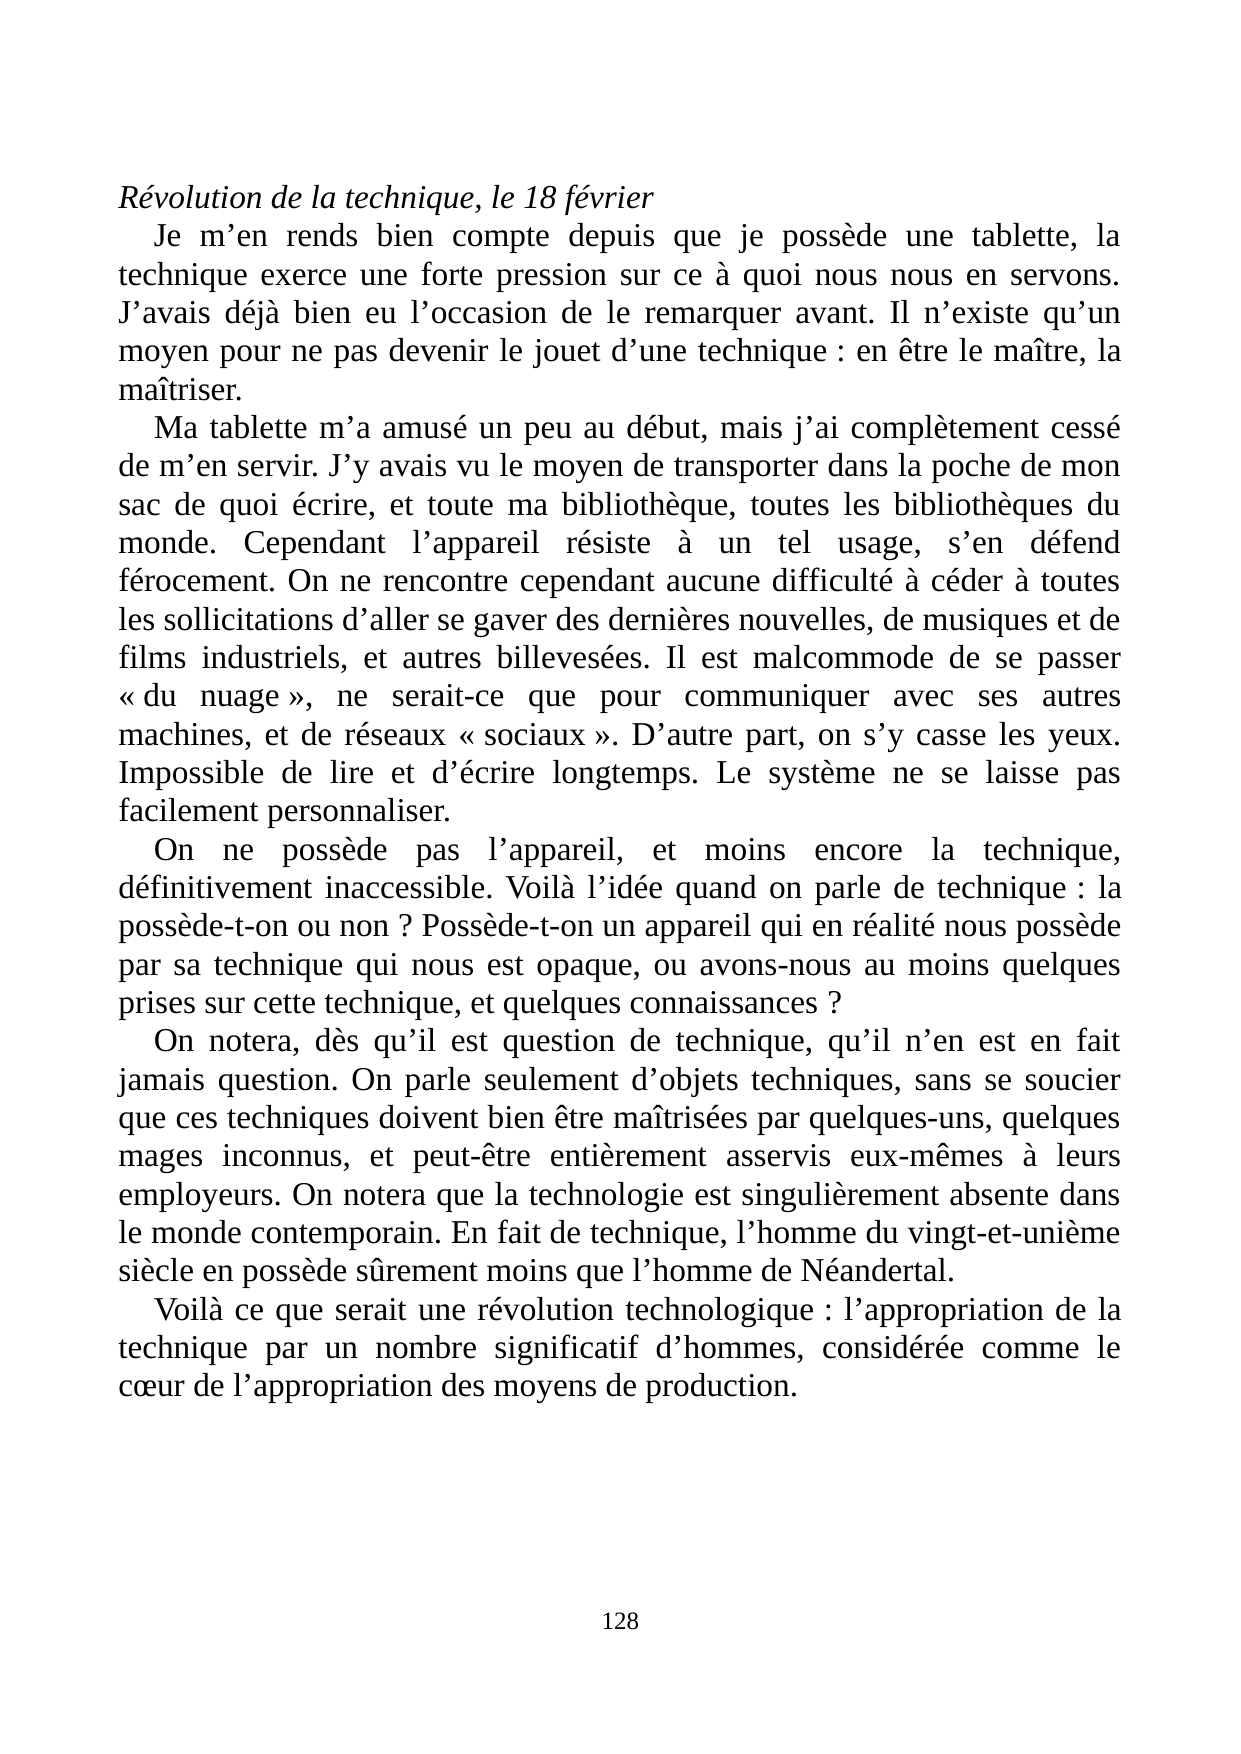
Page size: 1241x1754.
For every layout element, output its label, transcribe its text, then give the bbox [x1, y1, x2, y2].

text Voilà ce que serait une révolution technologique : l’appropriation de la technique par un nombre significatif d’hommes, considérée comme le cœur de l’appropriation des moyens de production. [118, 1289, 1122, 1404]
text On ne possède pas l’appareil, et moins encore la technique, définitivement inaccessible. Voilà l’idée quand on parle de technique : la possède-t-on ou non ? Possède-t-on un appareil qui en réalité nous possède par sa technique qui nous est opaque, ou avons-nous au moins quelques prises sur cette technique, et quelques connaissances ? [118, 829, 1122, 1020]
text Je m’en rends bien compte depuis que je possède une tablette, la technique exerce une forte pression sur ce à quoi nous nous en servons. J’avais déjà bien eu l’occasion de le remarquer avant. Il n’existe qu’un moyen pour ne pas devenir le jouet d’une technique : en être le maître, la maîtriser. [118, 215, 1122, 407]
subtitle Révolution de la technique, le 18 février [118, 177, 1122, 215]
text On notera, dès qu’il est question de technique, qu’il n’en est en fait jamais question. On parle seulement d’objets techniques, sans se soucier que ces techniques doivent bien être maîtrisées par quelques-uns, quelques mages inconnus, et peut-être entièrement asservis eux-mêmes à leurs employeurs. On notera que la technologie est singulièrement absente dans le monde contemporain. En fait de technique, l’homme du vingt-et-unième siècle en possède sûrement moins que l’homme de Néandertal. [118, 1020, 1122, 1289]
text Ma tablette m’a amusé un peu au début, mais j’ai complètement cessé de m’en servir. J’y avais vu le moyen de transporter dans la poche de mon sac de quoi écrire, et toute ma bibliothèque, toutes les bibliothèques du monde. Cependant l’appareil résiste à un tel usage, s’en défend férocement. On ne rencontre cependant aucune difficulté à céder à toutes les sollicitations d’aller se gaver des dernières nouvelles, de musiques et de films industriels, et autres billevesées. Il est malcommode de se passer « du nuage », ne serait-ce que pour communiquer avec ses autres machines, et de réseaux « sociaux ». D’autre part, on s’y casse les yeux. Impossible de lire et d’écrire longtemps. Le système ne se laisse pas facilement personnaliser. [118, 407, 1122, 829]
